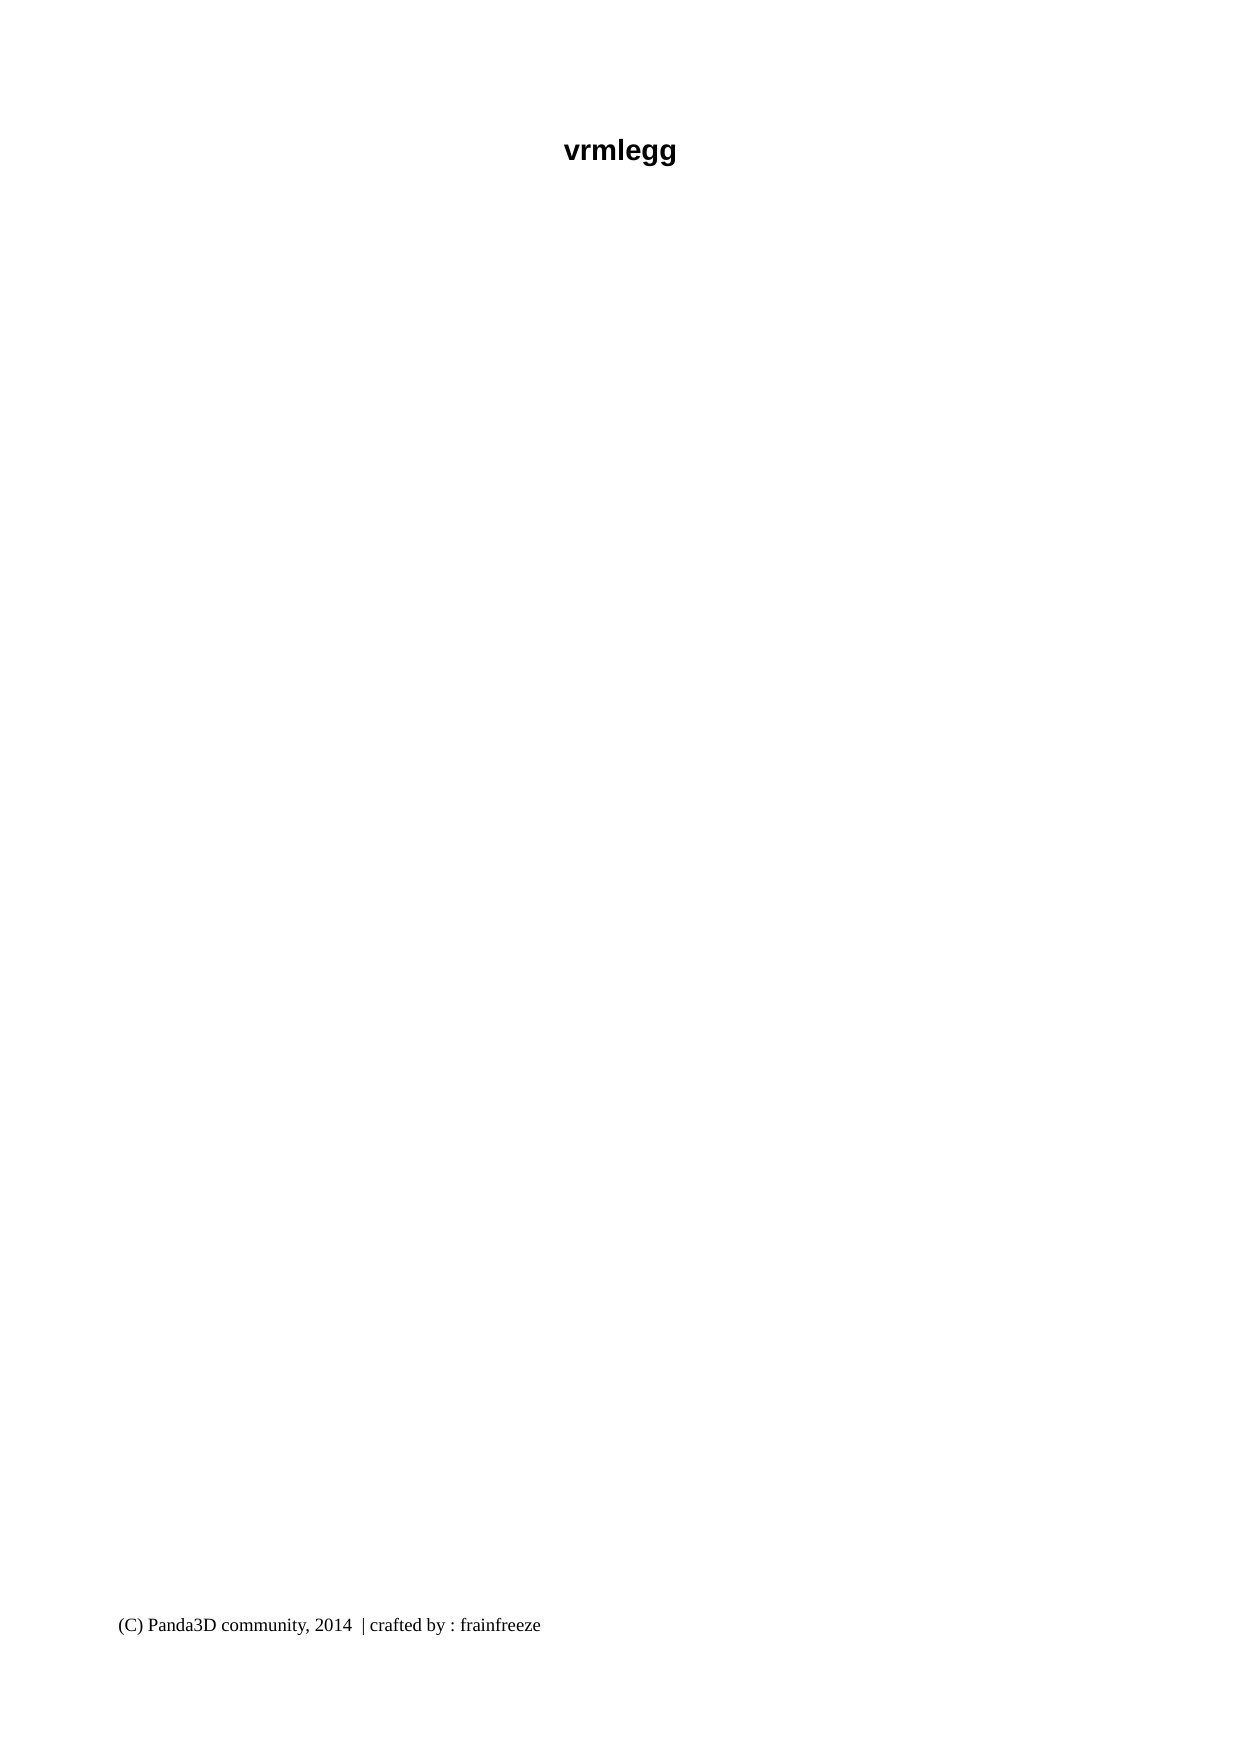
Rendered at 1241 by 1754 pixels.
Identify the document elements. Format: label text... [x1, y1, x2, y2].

subtitle vrmlegg [118, 133, 1122, 166]
